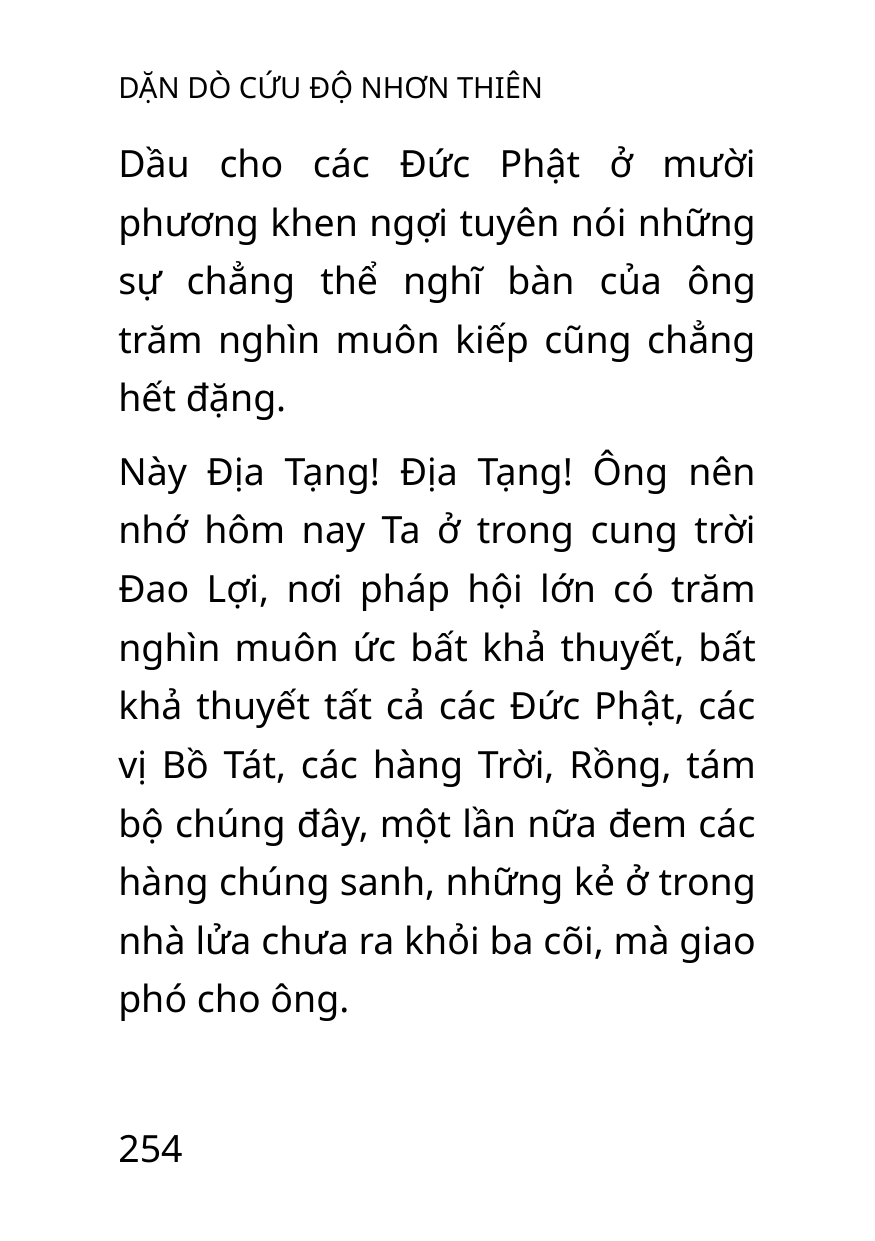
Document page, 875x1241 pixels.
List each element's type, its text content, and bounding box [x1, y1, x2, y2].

text Dầu cho các Đức Phật ở mười phương khen ngợi tuyên nói những sự chẳng thể nghĩ bàn của ông trăm nghìn muôn kiếp cũng chẳng hết đặng. [118, 137, 756, 423]
text Này Địa Tạng! Địa Tạng! Ông nên nhớ hôm nay Ta ở trong cung trời Đao Lợi, nơi pháp hội lớn có trăm nghìn muôn ức bất khả thuyết, bất khả thuyết tất cả các Đức Phật, các vị Bồ Tát, các hàng Trời, Rồng, tám bộ chúng đây, một lần nữa đem các hàng chúng sanh, những kẻ ở trong nhà lửa chưa ra khỏi ba cõi, mà giao phó cho ông. [118, 445, 756, 1024]
